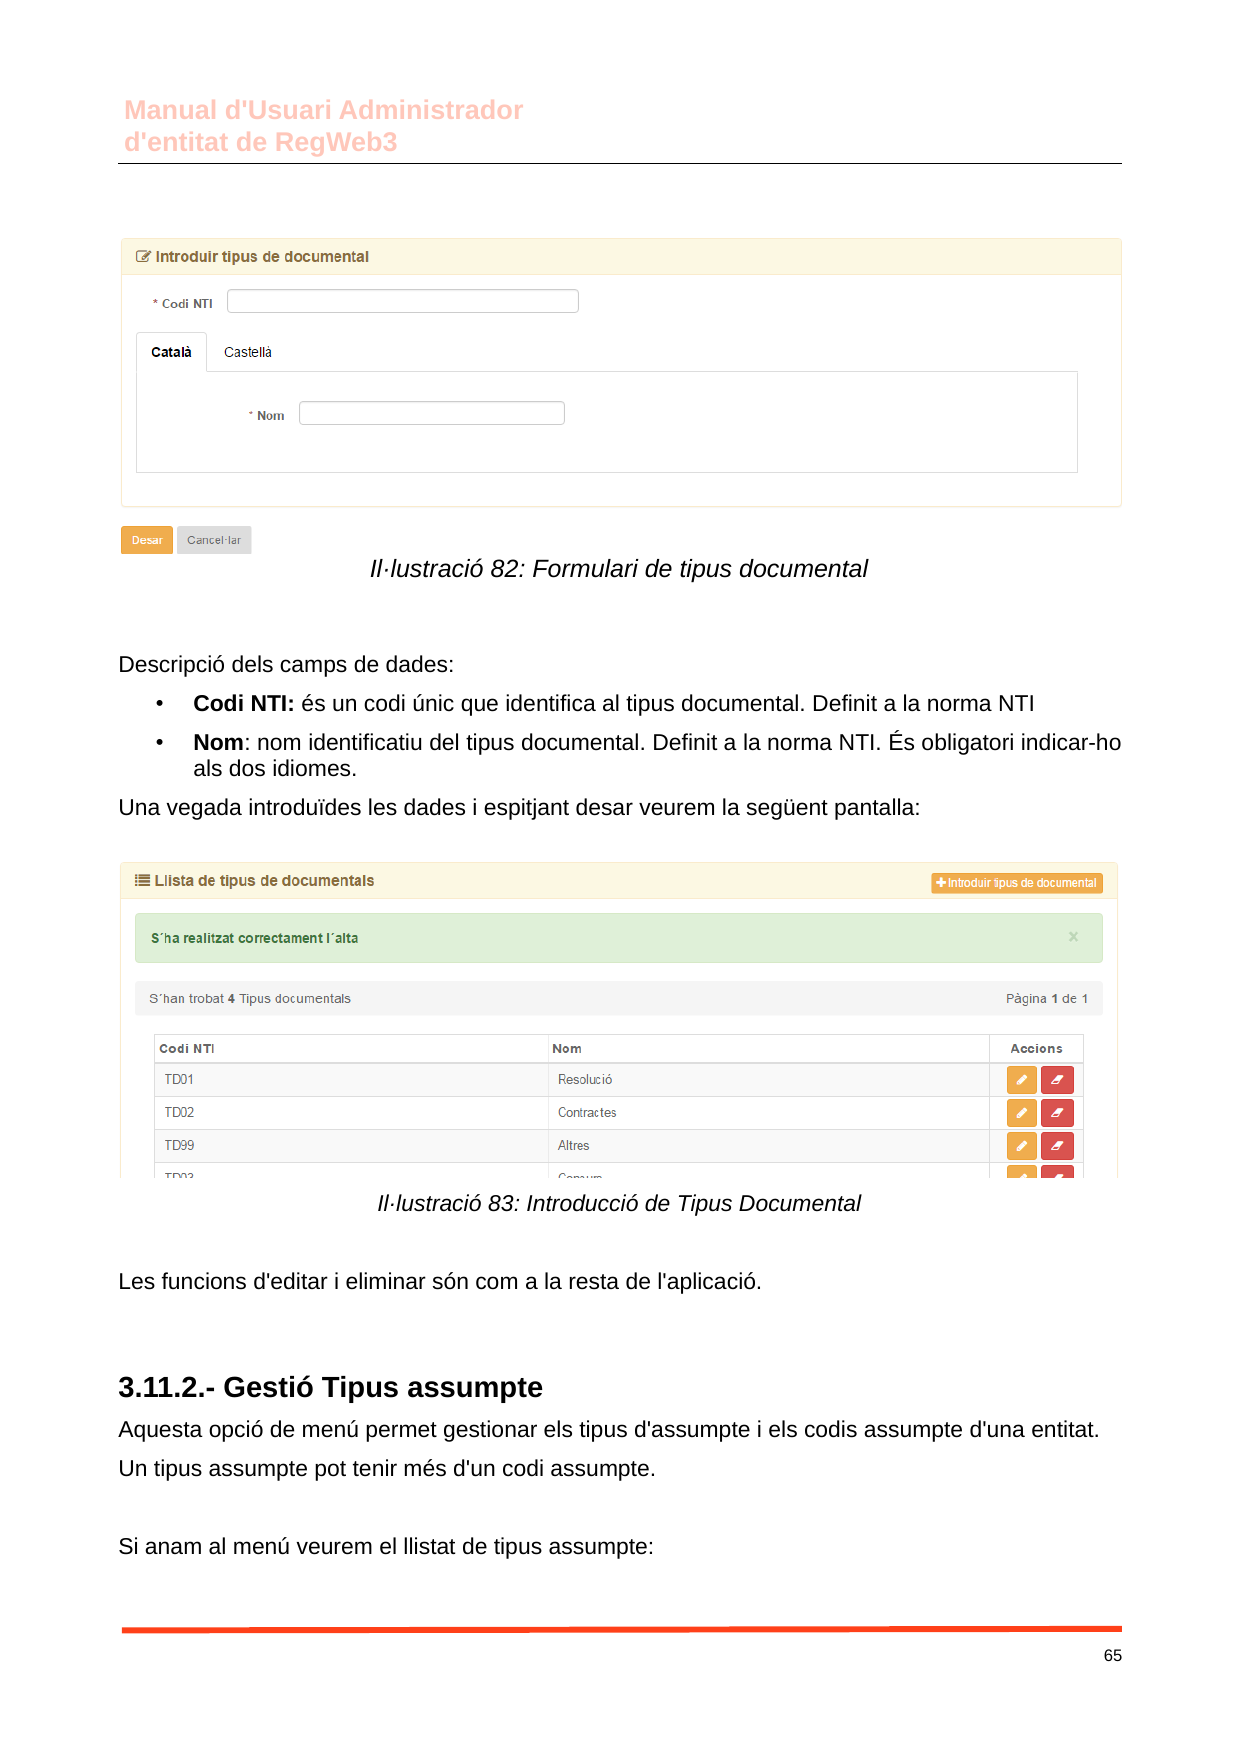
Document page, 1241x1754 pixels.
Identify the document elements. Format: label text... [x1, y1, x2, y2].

text Una vegada introduïdes les dades i espitjant desar veurem la següent pantalla: [118, 794, 1122, 820]
text Aquesta opció de menú permet gestionar els tipus d'assumpte i els codis assumpte d'una entitat. [118, 1416, 1122, 1443]
text Si anam al menú veurem el llistat de tipus assumpte: [118, 1533, 1122, 1559]
text Descripció dels camps de dades: [118, 651, 1122, 677]
text Un tipus assumpte pot tenir més d'un codi assumpte. [118, 1455, 1122, 1482]
list Codi NTI: és un codi únic que identifica al tipus documental. Definit a la norma NTI [156, 690, 1122, 716]
list Nom: nom identificatiu del tipus documental. Definit a la norma NTI. És obligatori indicar-ho als dos idiomes. [156, 729, 1122, 782]
text Il·lustració 83: Introducció de Tipus Documental [118, 1190, 1122, 1216]
text Il·lustració 82: Formulari de tipus documental [118, 554, 1122, 582]
text Les funcions d'editar i eliminar són com a la resta de l'aplicació. [118, 1268, 1122, 1294]
subtitle Gestió Tipus assumpte [118, 1370, 1122, 1404]
